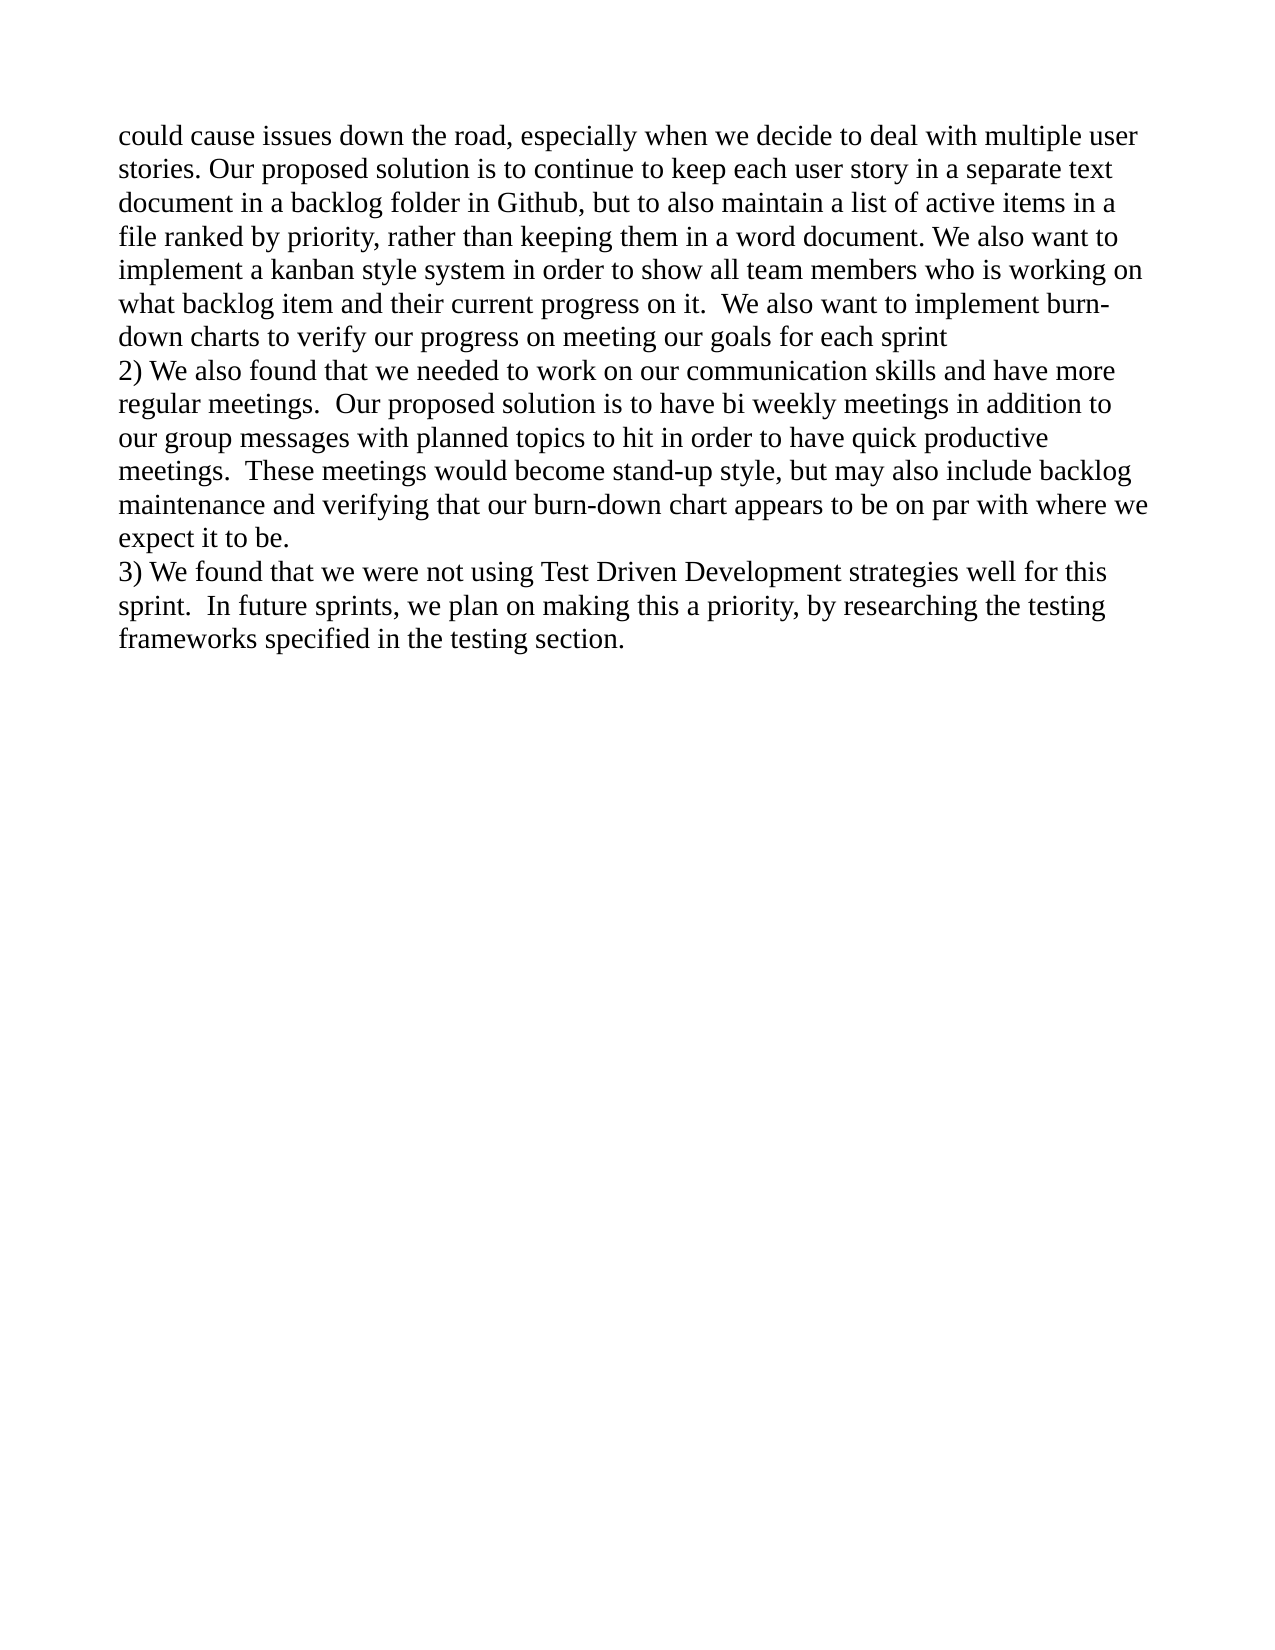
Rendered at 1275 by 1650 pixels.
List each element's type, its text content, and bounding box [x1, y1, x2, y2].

text 2) We also found that we needed to work on our communication skills and have more regular meetings. Our proposed solution is to have bi weekly meetings in addition to our group messages with planned topics to hit in order to have quick productive meetings. These meetings would become stand-up style, but may also include backlog maintenance and verifying that our burn-down chart appears to be on par with where we expect it to be. [118, 353, 1157, 554]
text 3) We found that we were not using Test Driven Development strategies well for this sprint. In future sprints, we plan on making this a priority, by researching the testing frameworks specified in the testing section. [118, 554, 1157, 655]
text could cause issues down the road, especially when we decide to deal with multiple user stories. Our proposed solution is to continue to keep each user story in a separate text document in a backlog folder in Github, but to also maintain a list of active items in a file ranked by priority, rather than keeping them in a word document. We also want to implement a kanban style system in order to show all team members who is working on what backlog item and their current progress on it. We also want to implement burn-down charts to verify our progress on meeting our goals for each sprint [118, 118, 1157, 353]
